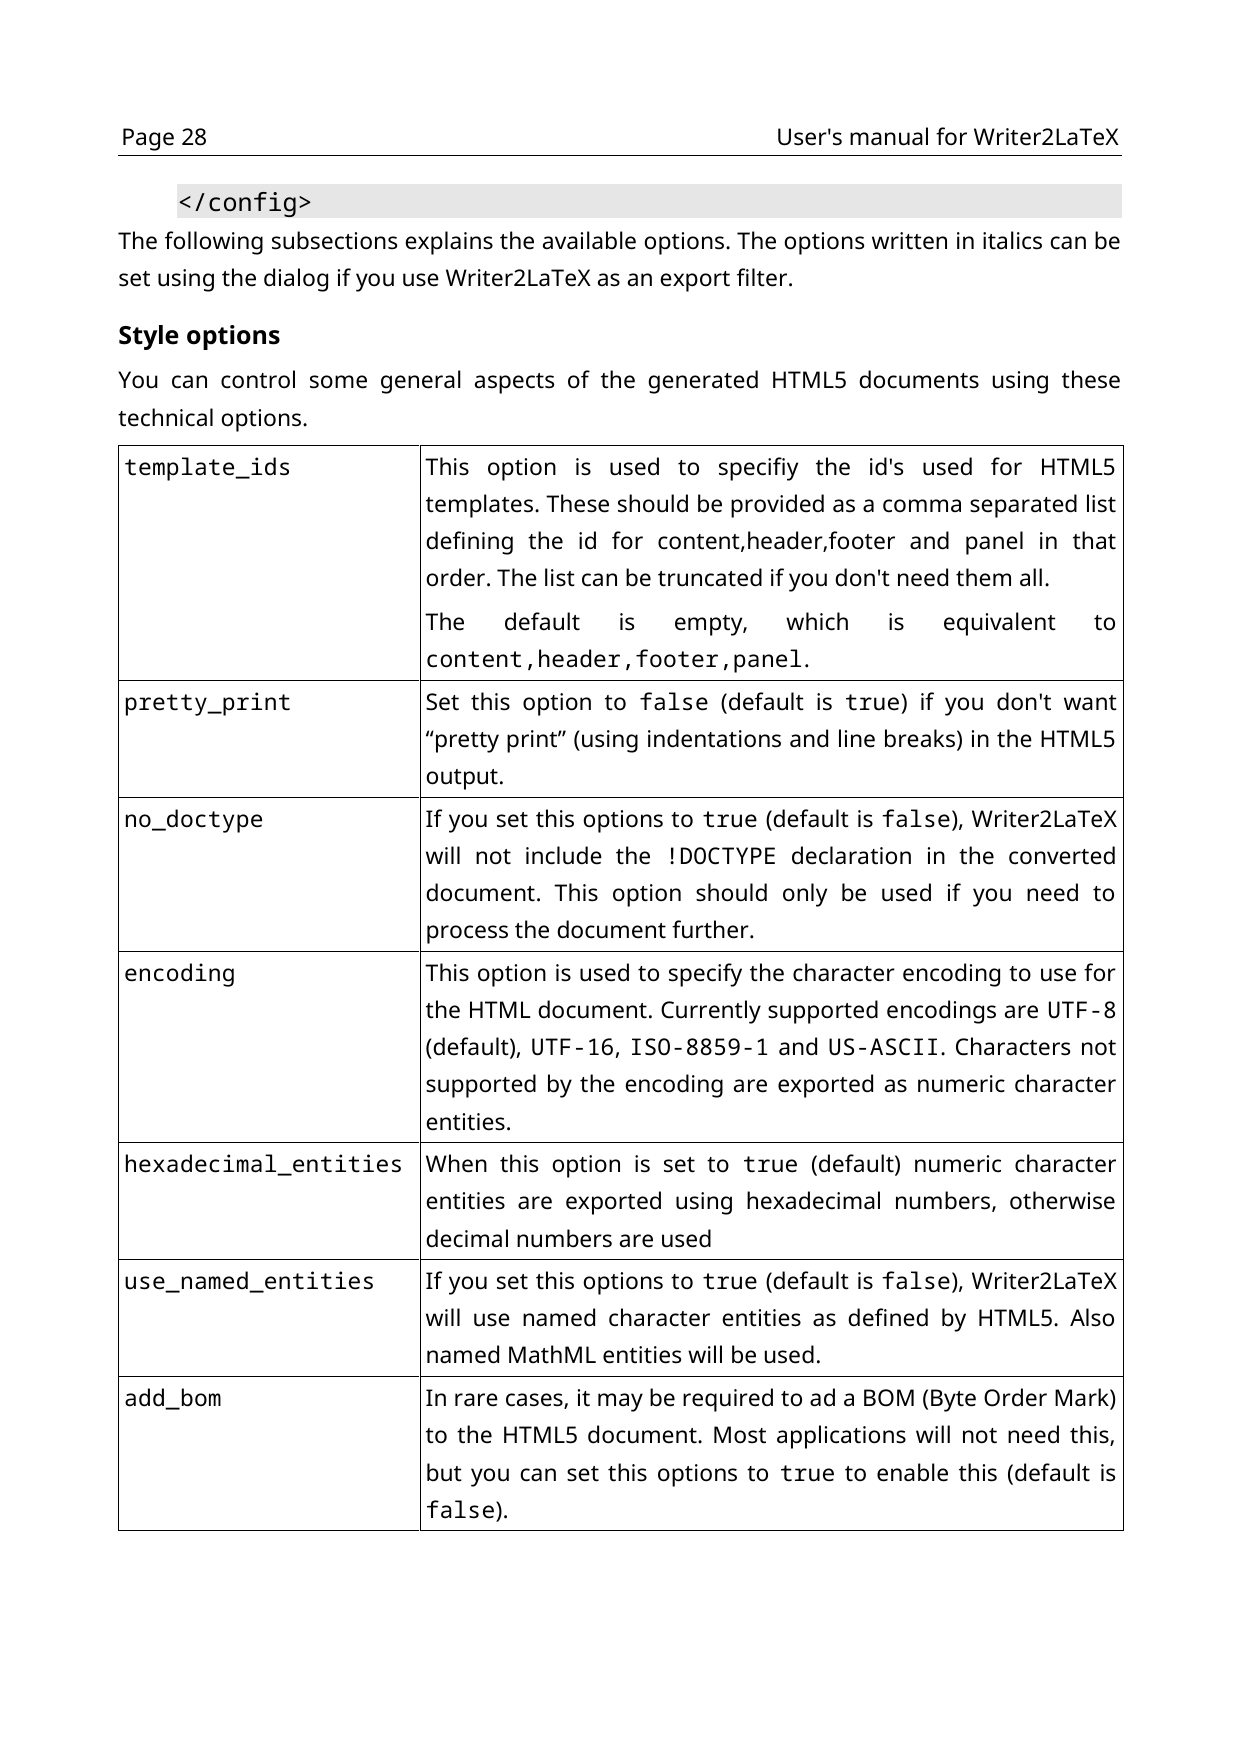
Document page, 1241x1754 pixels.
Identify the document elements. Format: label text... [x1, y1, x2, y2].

table_cell add_bom [119, 1377, 419, 1530]
table_cell If you set this options to true (default is false), Writer2LaTeX will not include the !DOCTYPE declaration in the converted document. This option should only be used if you need to process the document further. [421, 798, 1123, 951]
table_header template_ids [119, 446, 419, 680]
table_cell When this option is set to true (default) numeric character entities are exported using hexadecimal numbers, otherwise decimal numbers are used [421, 1143, 1123, 1259]
table_cell In rare cases, it may be required to ad a BOM (Byte Order Mark) to the HTML5 document. Most applications will not need this, but you can set this options to true to enable this (default is false). [421, 1377, 1123, 1530]
table_cell This option is used to specify the character encoding to use for the HTML document. Currently supported encodings are UTF-8 (default), UTF-16, ISO-8859-1 and US-ASCII. Characters not supported by the encoding are exported as numeric character entities. [421, 952, 1123, 1142]
table_cell use_named_entities [119, 1260, 419, 1376]
table_cell encoding [119, 952, 419, 1142]
table_cell pretty_print [119, 681, 419, 797]
table_cell Set this option to false (default is true) if you don't want “pretty print” (using indentations and line breaks) in the HTML5 output. [421, 681, 1123, 797]
text The following subsections explains the available options. The options written in italics can be set using the dialog if you use Writer2LaTeX as an export filter. [118, 225, 1122, 293]
subtitle Style options [118, 318, 1122, 352]
table_header This option is used to specifiy the id's used for HTML5 templates. These should be provided as a comma separated list defining the id for content,header,footer and panel in that order. The list can be truncated if you don't need them all. The default is empty, which is equivalent to content,header,footer,panel. [421, 446, 1123, 680]
table_cell If you set this options to true (default is false), Writer2LaTeX will use named character entities as defined by HTML5. Also named MathML entities will be used. [421, 1260, 1123, 1376]
text </config> [177, 184, 1122, 218]
text You can control some general aspects of the generated HTML5 documents using these technical options. [118, 364, 1122, 433]
table_cell no_doctype [119, 798, 419, 951]
table_cell hexadecimal_entities [119, 1143, 419, 1259]
